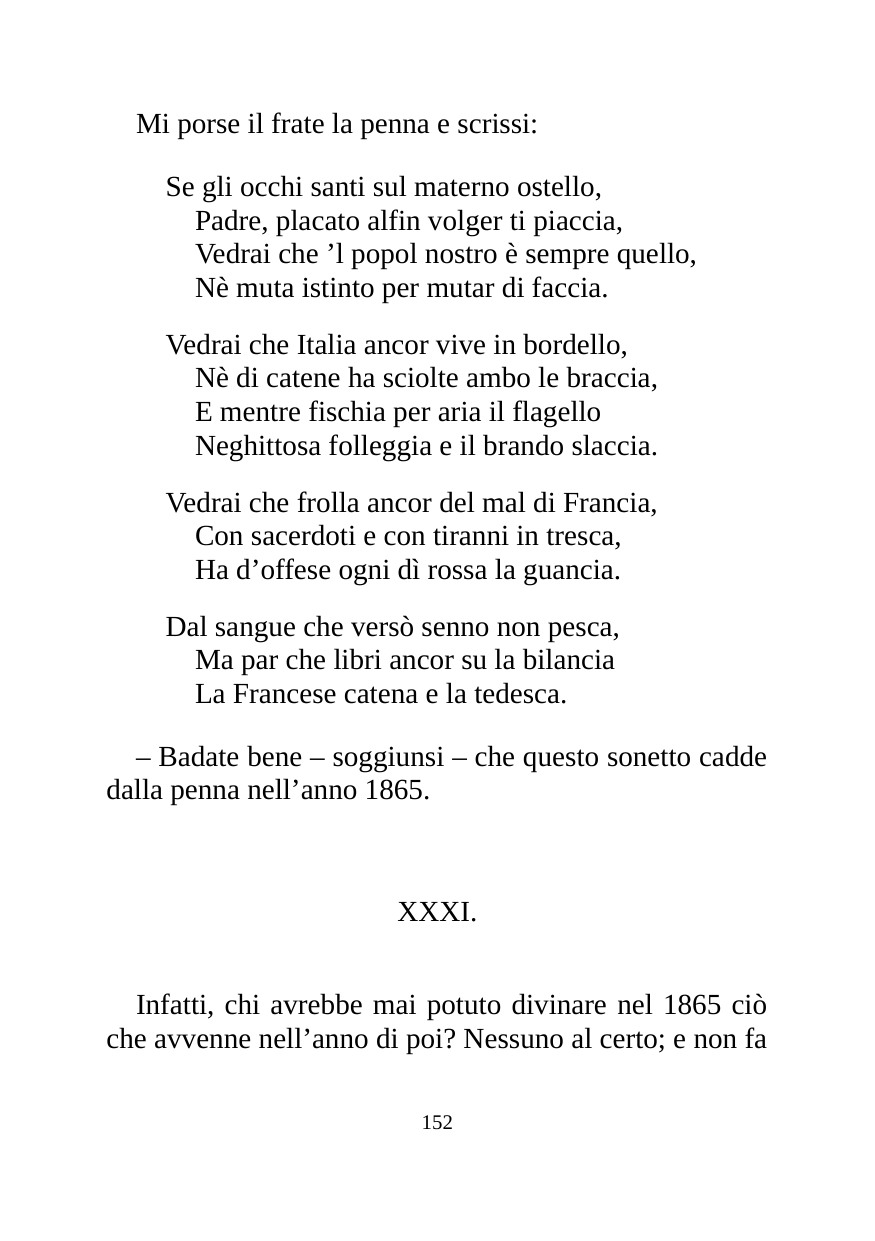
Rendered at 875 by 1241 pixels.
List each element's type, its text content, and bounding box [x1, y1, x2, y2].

text Infatti, chi avrebbe mai potuto divinare nel 1865 ciò che avvenne nell’anno di poi? Nessuno al certo; e non fa [106, 987, 768, 1054]
text Mi porse il frate la penna e scrissi: [106, 106, 768, 140]
text – Badate bene – soggiunsi – che questo sonetto cadde dalla penna nell’anno 1865. [106, 739, 768, 806]
subtitle XXXI. [106, 894, 768, 928]
text Se gli occhi santi sul materno ostello, Padre, placato alfin volger ti piaccia, Vedrai che ’l popol nostro è sempre quello, Nè muta istinto per mutar di faccia. [165, 169, 768, 303]
text Vedrai che frolla ancor del mal di Francia, Con sacerdoti e con tiranni in tresca, Ha d’offese ogni dì rossa la guancia. [165, 485, 768, 585]
text Vedrai che Italia ancor vive in bordello, Nè di catene ha sciolte ambo le braccia, E mentre fischia per aria il flagello Neghittosa folleggia e il brando slaccia. [165, 327, 768, 461]
text Dal sangue che versò senno non pesca, Ma par che libri ancor su la bilancia La Francese catena e la tedesca. [165, 609, 768, 709]
